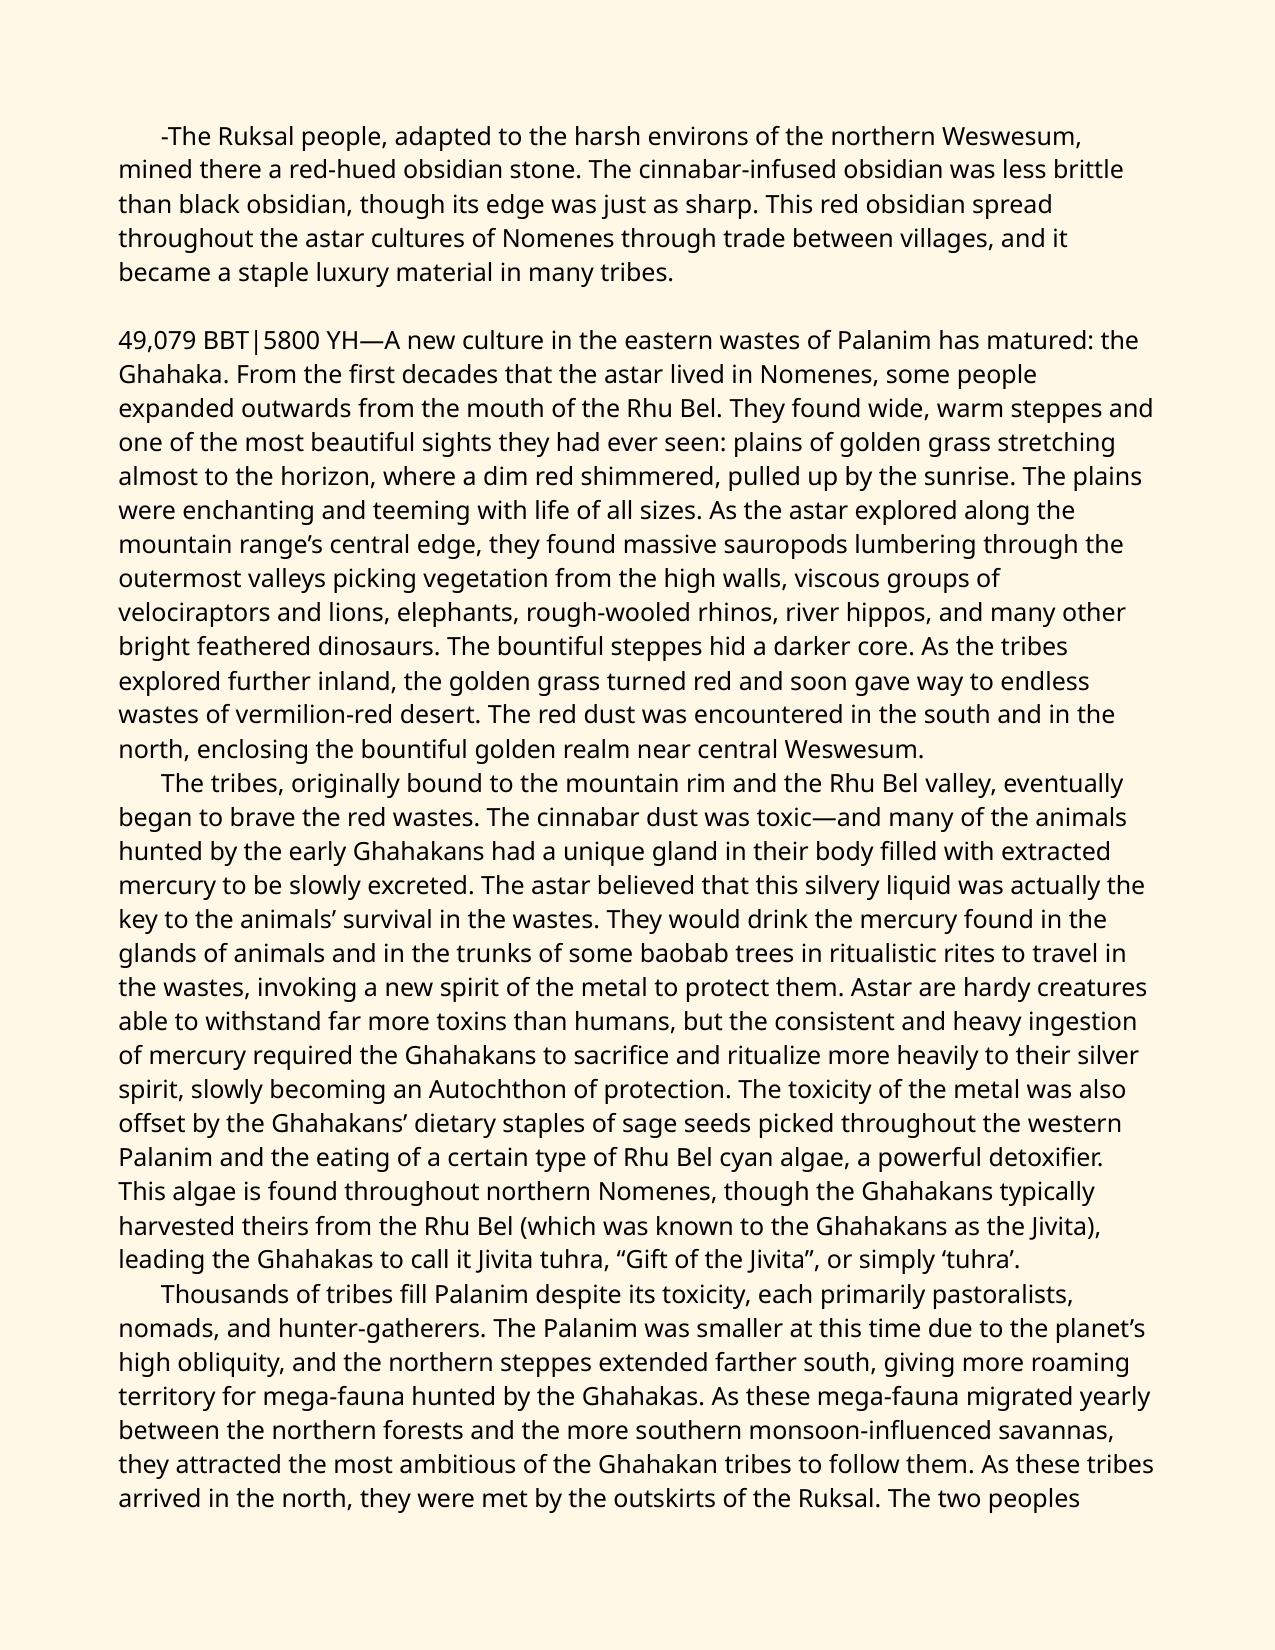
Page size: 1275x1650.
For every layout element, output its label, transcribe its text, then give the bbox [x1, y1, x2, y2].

text Thousands of tribes fill Palanim despite its toxicity, each primarily pastoralists, nomads, and hunter-gatherers. The Palanim was smaller at this time due to the planet’s high obliquity, and the northern steppes extended farther south, giving more roaming territory for mega-fauna hunted by the Ghahakas. As these mega-fauna migrated yearly between the northern forests and the more southern monsoon-influenced savannas, they attracted the most ambitious of the Ghahakan tribes to follow them. As these tribes arrived in the north, they were met by the outskirts of the Ruksal. The two peoples [118, 1276, 1157, 1515]
text The tribes, originally bound to the mountain rim and the Rhu Bel valley, eventually began to brave the red wastes. The cinnabar dust was toxic—and many of the animals hunted by the early Ghahakans had a unique gland in their body filled with extracted mercury to be slowly excreted. The astar believed that this silvery liquid was actually the key to the animals’ survival in the wastes. They would drink the mercury found in the glands of animals and in the trunks of some baobab trees in ritualistic rites to travel in the wastes, invoking a new spirit of the metal to protect them. Astar are hardy creatures able to withstand far more toxins than humans, but the consistent and heavy ingestion of mercury required the Ghahakans to sacrifice and ritualize more heavily to their silver spirit, slowly becoming an Autochthon of protection. The toxicity of the metal was also offset by the Ghahakans’ dietary staples of sage seeds picked throughout the western Palanim and the eating of a certain type of Rhu Bel cyan algae, a powerful detoxifier. This algae is found throughout northern Nomenes, though the Ghahakans typically harvested theirs from the Rhu Bel (which was known to the Ghahakans as the Jivita), leading the Ghahakas to call it Jivita tuhra, “Gift of the Jivita”, or simply ‘tuhra’. [118, 765, 1157, 1276]
text -The Ruksal people, adapted to the harsh environs of the northern Weswesum, mined there a red-hued obsidian stone. The cinnabar-infused obsidian was less brittle than black obsidian, though its edge was just as sharp. This red obsidian spread throughout the astar cultures of Nomenes through trade between villages, and it became a staple luxury material in many tribes. [118, 118, 1157, 288]
text 49,079 BBT|5800 YH—A new culture in the eastern wastes of Palanim has matured: the Ghahaka. From the first decades that the astar lived in Nomenes, some people expanded outwards from the mouth of the Rhu Bel. They found wide, warm steppes and one of the most beautiful sights they had ever seen: plains of golden grass stretching almost to the horizon, where a dim red shimmered, pulled up by the sunrise. The plains were enchanting and teeming with life of all sizes. As the astar explored along the mountain range’s central edge, they found massive sauropods lumbering through the outermost valleys picking vegetation from the high walls, viscous groups of velociraptors and lions, elephants, rough-wooled rhinos, river hippos, and many other bright feathered dinosaurs. The bountiful steppes hid a darker core. As the tribes explored further inland, the golden grass turned red and soon gave way to endless wastes of vermilion-red desert. The red dust was encountered in the south and in the north, enclosing the bountiful golden realm near central Weswesum. [118, 322, 1157, 765]
